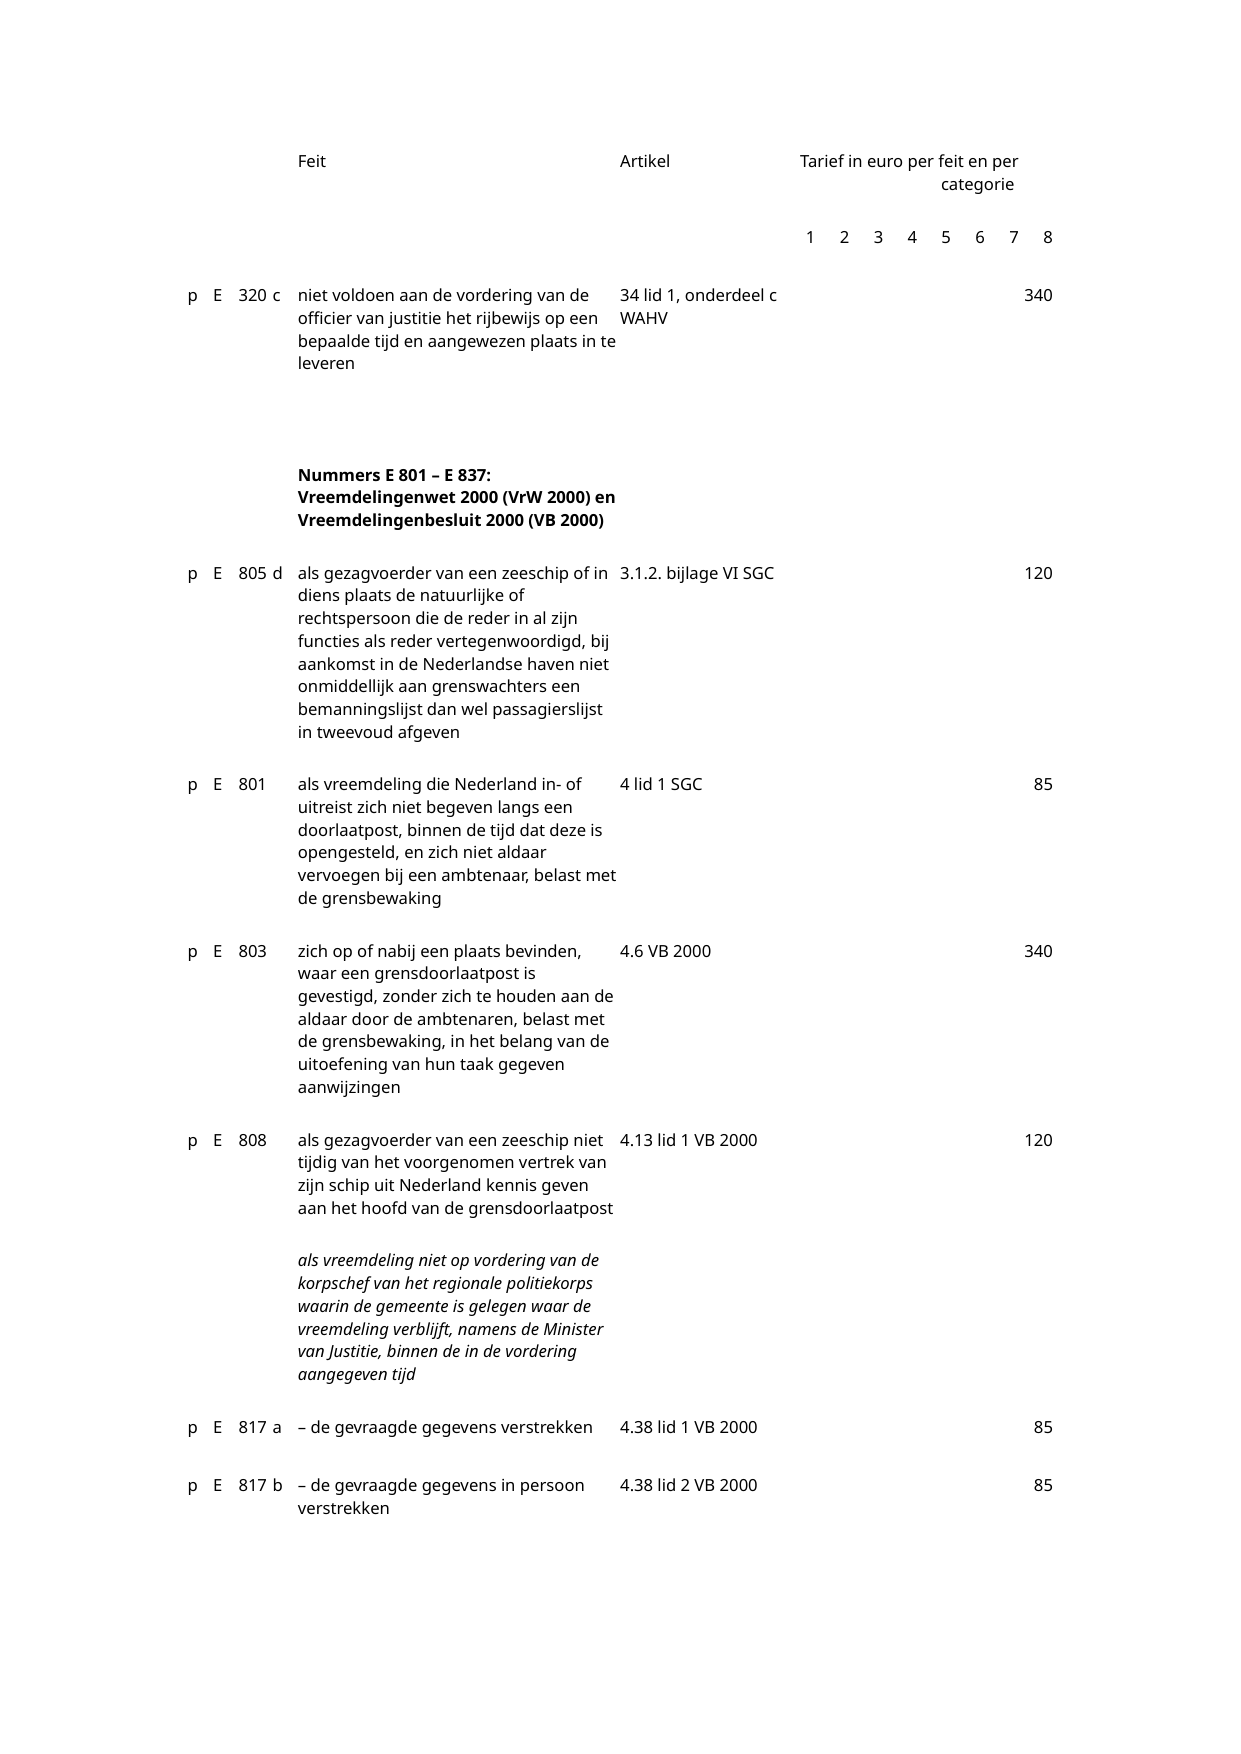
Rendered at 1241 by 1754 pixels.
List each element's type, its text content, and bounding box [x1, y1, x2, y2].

table_header [238, 150, 272, 225]
table_cell [917, 773, 951, 939]
table_cell – de gevraagde gegevens in persoon verstrekken [298, 1474, 620, 1549]
table_cell p [188, 1474, 213, 1549]
table_cell [951, 1128, 985, 1249]
table_header Tarief in euro per feit en per categorie [781, 150, 1019, 225]
table_cell 8 [1019, 225, 1053, 284]
table_cell [883, 1474, 917, 1549]
table_cell [815, 463, 849, 561]
table_cell [238, 225, 272, 284]
table_cell E [213, 561, 238, 773]
table_cell p [188, 561, 213, 773]
table_cell als vreemdeling die Nederland in- of uitreist zich niet begeven langs een doorlaatpost, binnen de tijd dat deze is opengesteld, en zich niet aldaar vervoegen bij een ambtenaar, belast met de grensbewaking [298, 773, 620, 939]
table_cell [298, 225, 620, 284]
table_cell E [213, 1474, 238, 1549]
table_cell E [213, 284, 238, 405]
table_cell [917, 284, 951, 405]
table_cell [620, 463, 781, 561]
table_cell 805 [238, 561, 272, 773]
table_cell [985, 1128, 1019, 1249]
table_cell [781, 405, 815, 463]
table_cell [917, 1474, 951, 1549]
table_cell [883, 1415, 917, 1474]
table_cell 85 [1019, 1415, 1053, 1474]
table_cell 120 [1019, 561, 1053, 773]
table_cell p [188, 1415, 213, 1474]
table_cell [849, 463, 883, 561]
table_cell [815, 1128, 849, 1249]
table_cell [917, 1128, 951, 1249]
table_cell a [272, 1415, 298, 1474]
table_cell 4.38 lid 2 VB 2000 [620, 1474, 781, 1549]
table_cell [815, 405, 849, 463]
table_cell [849, 1249, 883, 1415]
table_cell 801 [238, 773, 272, 939]
table_cell 120 [1019, 1128, 1053, 1249]
table_cell p [188, 773, 213, 939]
table_cell [781, 463, 815, 561]
table_cell [917, 463, 951, 561]
table_cell 3 [849, 225, 883, 284]
table_cell [213, 225, 238, 284]
table_cell p [188, 284, 213, 405]
table_cell 340 [1019, 939, 1053, 1128]
table_cell Nummers E 801 – E 837: Vreemdelingenwet 2000 (VrW 2000) en Vreemdelingenbesluit 2000 (VB 2000) [298, 463, 620, 561]
table_cell [781, 284, 815, 405]
table_header [272, 150, 298, 225]
table_cell p [188, 1128, 213, 1249]
table_header [1019, 150, 1053, 225]
table_cell [849, 773, 883, 939]
table_cell [985, 773, 1019, 939]
table_cell [849, 1128, 883, 1249]
table_cell 85 [1019, 1474, 1053, 1549]
table_cell [1019, 1249, 1053, 1415]
table_cell [985, 463, 1019, 561]
table_cell [620, 1249, 781, 1415]
table_cell [238, 463, 272, 561]
table_cell d [272, 561, 298, 773]
table_cell E [213, 1415, 238, 1474]
table_cell [883, 1249, 917, 1415]
table_cell [849, 1474, 883, 1549]
table_cell [781, 939, 815, 1128]
table_cell [985, 284, 1019, 405]
table_cell [188, 463, 213, 561]
table_cell [917, 939, 951, 1128]
table_cell [849, 405, 883, 463]
table_cell [781, 1474, 815, 1549]
table_cell [917, 405, 951, 463]
table_header [213, 150, 238, 225]
table_cell niet voldoen aan de vordering van de officier van justitie het rijbewijs op een bepaalde tijd en aangewezen plaats in te leveren [298, 284, 620, 405]
table_cell E [213, 773, 238, 939]
table_cell 2 [815, 225, 849, 284]
table_cell p [188, 939, 213, 1128]
table_cell [883, 463, 917, 561]
table_cell [238, 405, 272, 463]
table_cell [272, 939, 298, 1128]
table_cell [951, 405, 985, 463]
table_cell – de gevraagde gegevens verstrekken [298, 1415, 620, 1474]
table_cell als gezagvoerder van een zeeschip niet tijdig van het voorgenomen vertrek van zijn schip uit Nederland kennis geven aan het hoofd van de grensdoorlaatpost [298, 1128, 620, 1249]
table_cell [951, 1415, 985, 1474]
table_cell 3.1.2. bijlage VI SGC [620, 561, 781, 773]
table_cell 817 [238, 1474, 272, 1549]
table_cell [272, 773, 298, 939]
table_cell [213, 405, 238, 463]
table_cell [815, 561, 849, 773]
table_cell [883, 1128, 917, 1249]
table_cell [188, 405, 213, 463]
table_cell [985, 561, 1019, 773]
table_header Feit [298, 150, 620, 225]
table_cell [815, 1415, 849, 1474]
table_header [188, 150, 213, 225]
table_cell [815, 1249, 849, 1415]
table_cell 34 lid 1, onderdeel c WAHV [620, 284, 781, 405]
table_cell [238, 1249, 272, 1415]
table_cell [985, 1474, 1019, 1549]
table_cell [815, 284, 849, 405]
table_cell [213, 1249, 238, 1415]
table_cell als gezagvoerder van een zeeschip of in diens plaats de natuurlijke of rechtspersoon die de reder in al zijn functies als reder vertegenwoordigd, bij aankomst in de Nederlandse haven niet onmiddellijk aan grenswachters een bemanningslijst dan wel passagierslijst in tweevoud afgeven [298, 561, 620, 773]
table_cell [272, 405, 298, 463]
table_cell E [213, 939, 238, 1128]
table_cell c [272, 284, 298, 405]
table_cell [298, 405, 620, 463]
table_cell [849, 1415, 883, 1474]
table_cell 4.6 VB 2000 [620, 939, 781, 1128]
table_cell [951, 1249, 985, 1415]
table_cell E [213, 1128, 238, 1249]
table_cell [917, 1249, 951, 1415]
table_cell b [272, 1474, 298, 1549]
table_cell [951, 773, 985, 939]
table_cell 4.13 lid 1 VB 2000 [620, 1128, 781, 1249]
table_cell 4 [883, 225, 917, 284]
table_cell 340 [1019, 284, 1053, 405]
table_cell 803 [238, 939, 272, 1128]
table_cell [272, 463, 298, 561]
table_cell [815, 1474, 849, 1549]
table_cell [815, 773, 849, 939]
table_cell [781, 1415, 815, 1474]
table_cell [849, 284, 883, 405]
table_cell [883, 405, 917, 463]
table_cell als vreemdeling niet op vordering van de korpschef van het regionale politiekorps waarin de gemeente is gelegen waar de vreemdeling verblijft, namens de Minister van Justitie, binnen de in de vordering aangegeven tijd [298, 1249, 620, 1415]
table_cell [951, 284, 985, 405]
table_cell 85 [1019, 773, 1053, 939]
table_cell [272, 1249, 298, 1415]
table_cell 320 [238, 284, 272, 405]
table_cell [815, 939, 849, 1128]
table_cell [951, 1474, 985, 1549]
table_cell [883, 284, 917, 405]
table_cell [985, 405, 1019, 463]
table_cell [951, 561, 985, 773]
table_cell [213, 463, 238, 561]
table_cell 4 lid 1 SGC [620, 773, 781, 939]
table_cell [620, 405, 781, 463]
table_cell [781, 773, 815, 939]
table_cell [917, 1415, 951, 1474]
table_cell [883, 561, 917, 773]
table_cell [781, 561, 815, 773]
table_cell [188, 1249, 213, 1415]
table_cell 808 [238, 1128, 272, 1249]
table_cell [985, 939, 1019, 1128]
table_cell [985, 1249, 1019, 1415]
table_cell [272, 225, 298, 284]
table_cell [951, 939, 985, 1128]
table_cell 7 [985, 225, 1019, 284]
table_cell [951, 463, 985, 561]
table_cell [1019, 463, 1053, 561]
table_cell [1019, 405, 1053, 463]
table_cell [272, 1128, 298, 1249]
table_cell 4.38 lid 1 VB 2000 [620, 1415, 781, 1474]
table_cell 5 [917, 225, 951, 284]
table_cell [883, 939, 917, 1128]
table_cell [620, 225, 781, 284]
table_cell [781, 1249, 815, 1415]
table_cell [188, 225, 213, 284]
table_cell [781, 1128, 815, 1249]
table_cell 6 [951, 225, 985, 284]
table_cell [849, 561, 883, 773]
table_cell 1 [781, 225, 815, 284]
table_cell [985, 1415, 1019, 1474]
table_header Artikel [620, 150, 781, 225]
table_cell [917, 561, 951, 773]
table_cell [883, 773, 917, 939]
table_cell 817 [238, 1415, 272, 1474]
table_cell [849, 939, 883, 1128]
table_cell zich op of nabij een plaats bevinden, waar een grensdoorlaatpost is gevestigd, zonder zich te houden aan de aldaar door de ambtenaren, belast met de grensbewaking, in het belang van de uitoefening van hun taak gegeven aanwijzingen [298, 939, 620, 1128]
